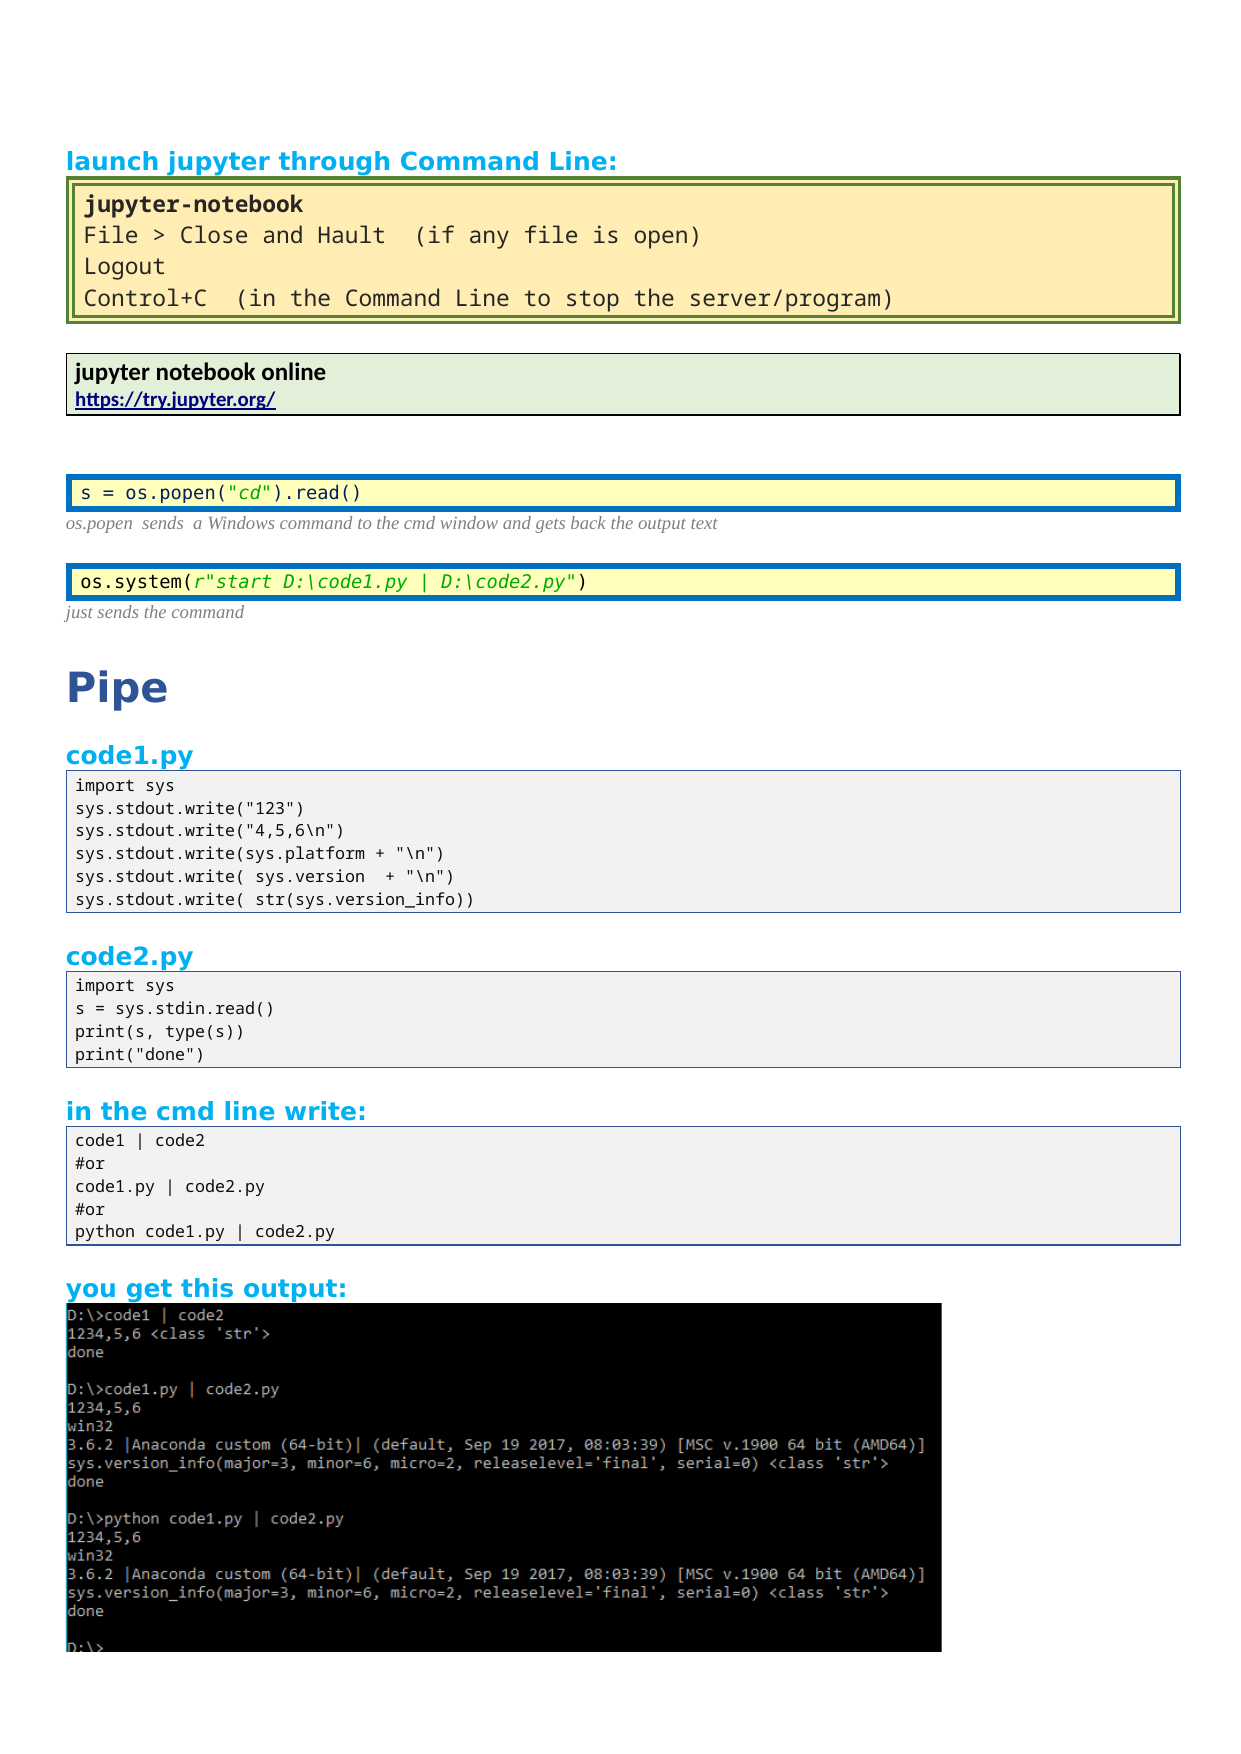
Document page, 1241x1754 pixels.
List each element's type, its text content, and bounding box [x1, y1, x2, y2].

title code2.py [66, 942, 1181, 971]
text Control+C (in the Command Line to stop the server/program) [69, 270, 1178, 321]
title you get this output: [66, 1274, 1181, 1303]
text print("done") [67, 1039, 1180, 1067]
title in the cmd line write: [66, 1097, 1181, 1126]
text python code1.py | code2.py [67, 1217, 1180, 1244]
text sys.stdout.write("4,5,6\n") [67, 816, 1180, 838]
text Pipe [66, 664, 1181, 712]
text just sends the command [66, 601, 1181, 623]
text os.popen sends a Windows command to the cmd window and gets back the output text [66, 512, 1181, 534]
title launch jupyter through Command Line: [66, 147, 1181, 176]
text print(s, type(s)) [67, 1016, 1180, 1039]
text import sys [67, 771, 1180, 793]
title code1.py [66, 741, 1181, 770]
picture [65, 1303, 942, 1652]
text jupyter notebook online [67, 354, 1179, 383]
text #or [67, 1148, 1180, 1171]
text sys.stdout.write( str(sys.version_info)) [67, 884, 1180, 912]
text https://try.jupyter.org/ [67, 383, 1179, 414]
text jupyter-notebook [69, 180, 1178, 208]
text sys.stdout.write( sys.version + "\n") [67, 861, 1180, 884]
text File > Close and Hault (if any file is open) [75, 208, 1172, 239]
text s = os.popen("cd").read() [72, 480, 1175, 506]
text code1.py | code2.py [67, 1171, 1180, 1194]
text #or [67, 1194, 1180, 1217]
text code1 | code2 [67, 1127, 1180, 1148]
text Logout [75, 239, 1172, 270]
text import sys [67, 972, 1180, 993]
text sys.stdout.write(sys.platform + "\n") [67, 838, 1180, 861]
text s = sys.stdin.read() [67, 993, 1180, 1016]
text os.system(r"start D:\code1.py | D:\code2.py") [72, 569, 1175, 595]
text sys.stdout.write("123") [67, 793, 1180, 816]
